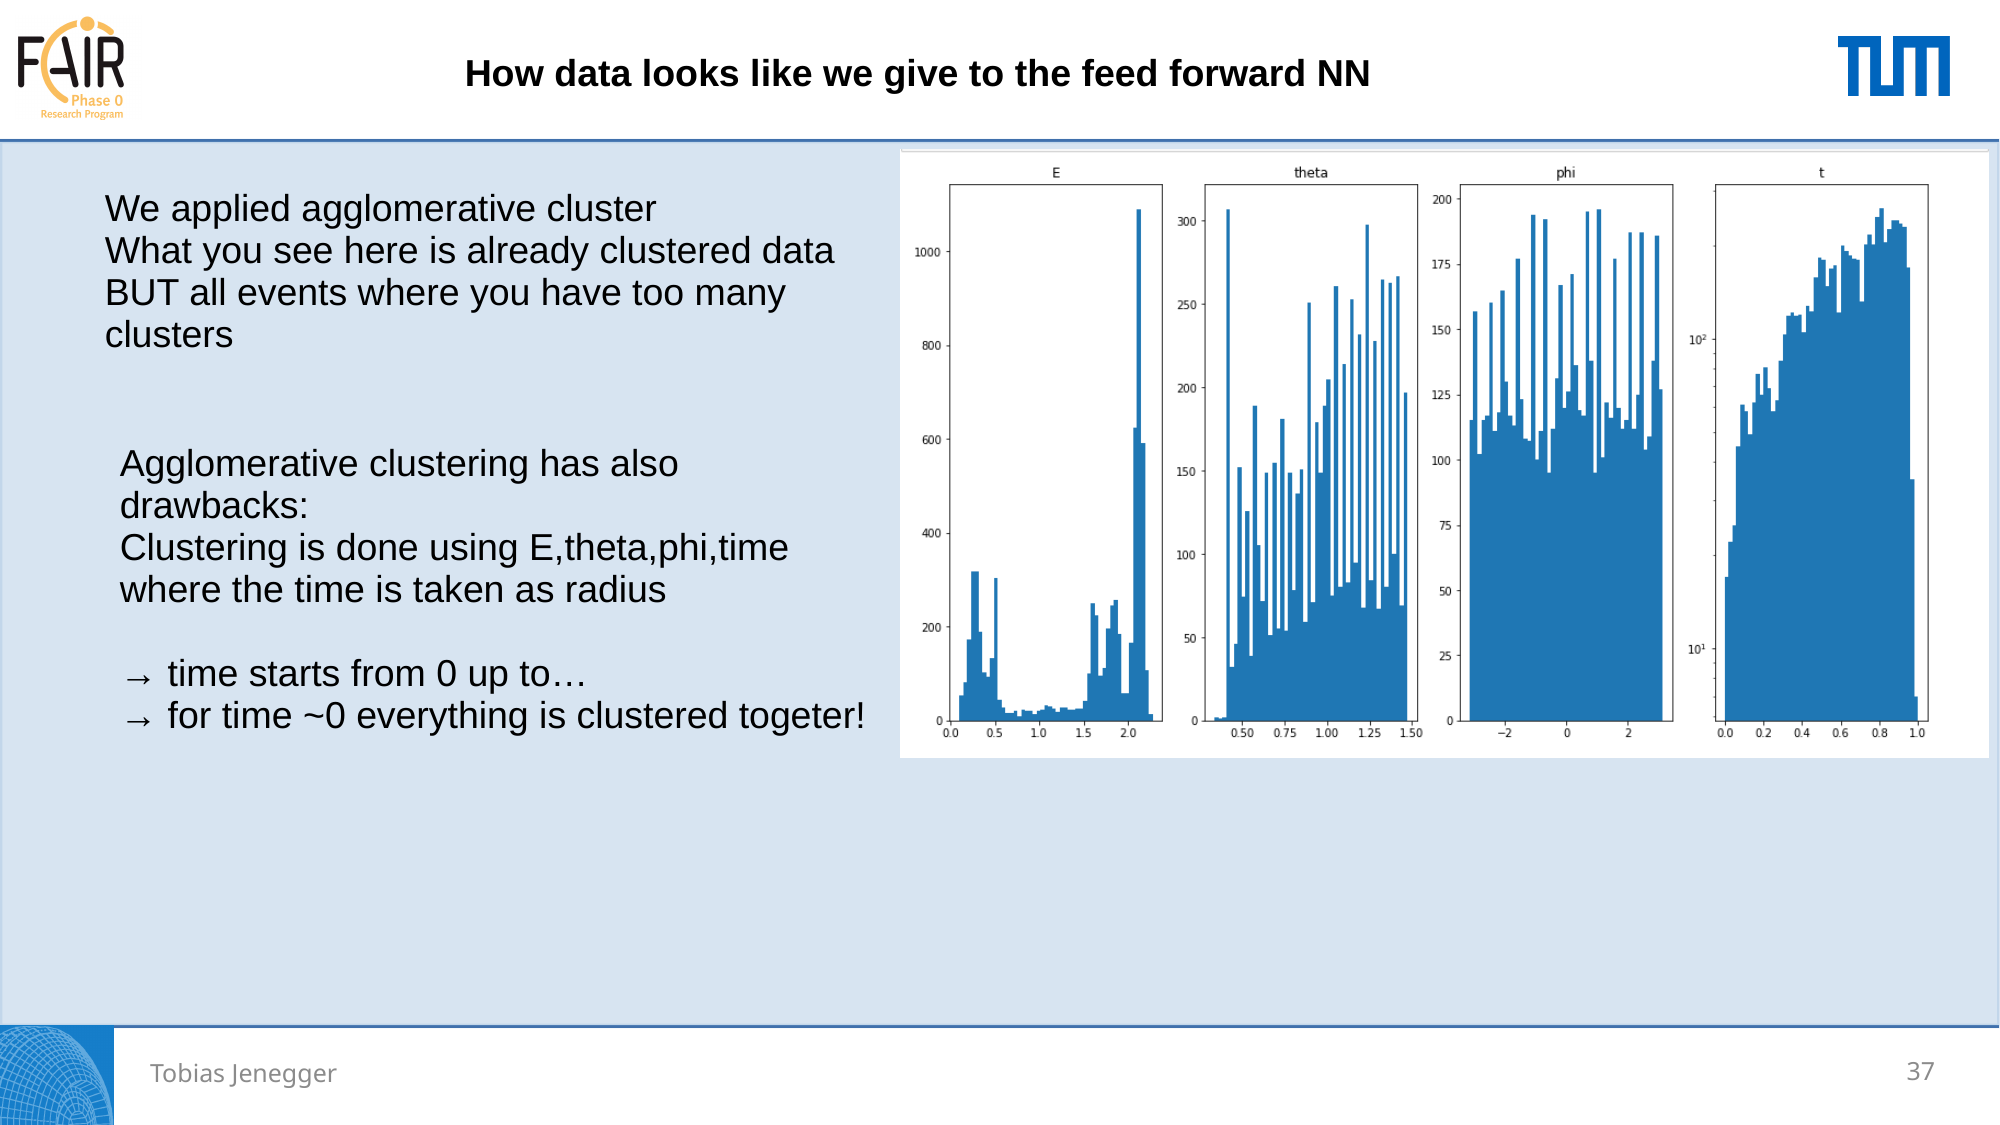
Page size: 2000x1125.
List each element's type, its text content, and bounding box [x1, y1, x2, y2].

picture [15, 15, 142, 120]
picture [0, 1025, 114, 1125]
text_box We applied agglomerative cluster What you see here is already clustered data BUT all events where you have too many clusters [90, 179, 871, 363]
picture [1838, 36, 1950, 96]
text_box How data looks like we give to the feed forward NN [450, 45, 1846, 102]
text_box Agglomerative clustering has also drawbacks: Clustering is done using E,theta,phi,time where the time is taken as radius → time starts from 0 up to… → for time ~0 everything is clustered togeter! [105, 435, 886, 744]
picture [900, 149, 1989, 758]
